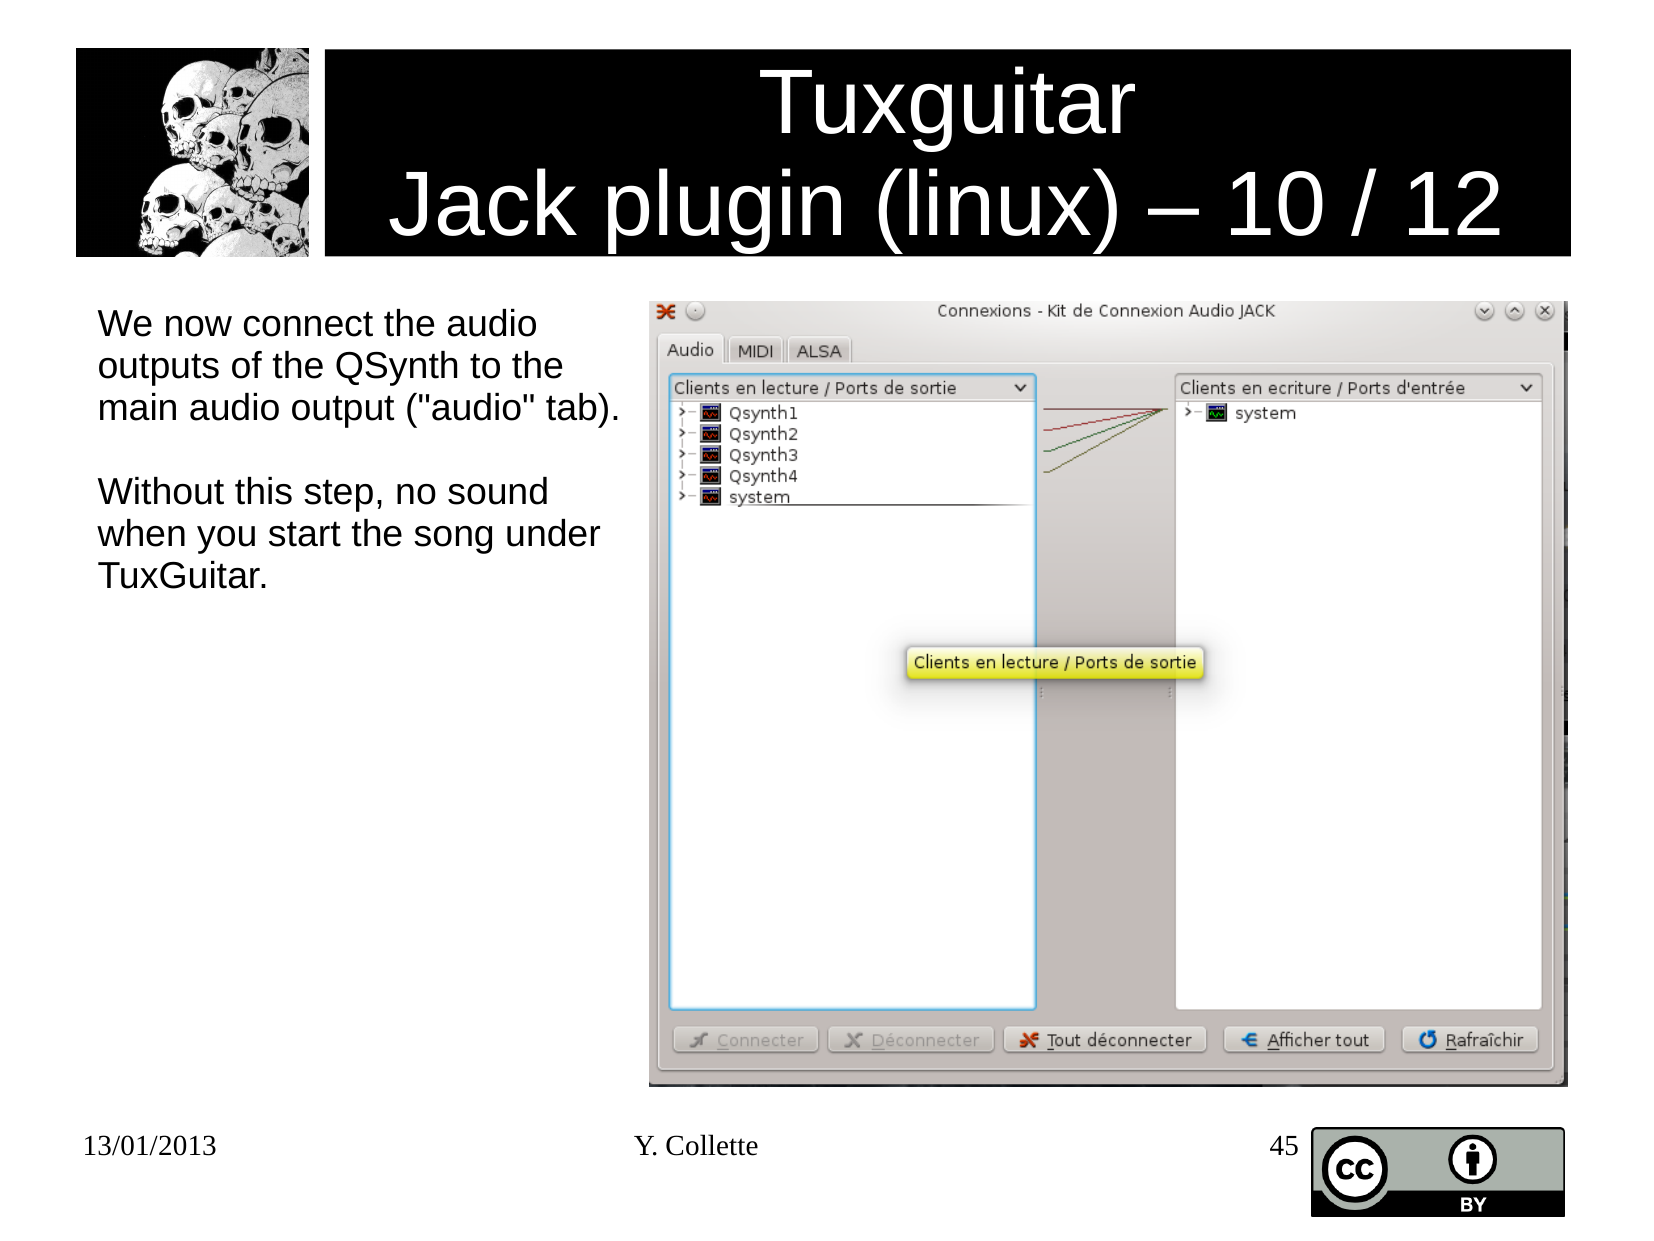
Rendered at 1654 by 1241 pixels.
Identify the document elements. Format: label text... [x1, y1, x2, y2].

text_box We now connect the audio outputs of the QSynth to the main audio output ("audio" tab). Without this step, no sound when you start the song under TuxGuitar. [82, 295, 650, 647]
picture [1311, 1127, 1565, 1217]
picture [649, 301, 1568, 1087]
title Tuxguitar Jack plugin (linux) – 10 / 12 [324, 49, 1571, 257]
picture [76, 48, 309, 257]
